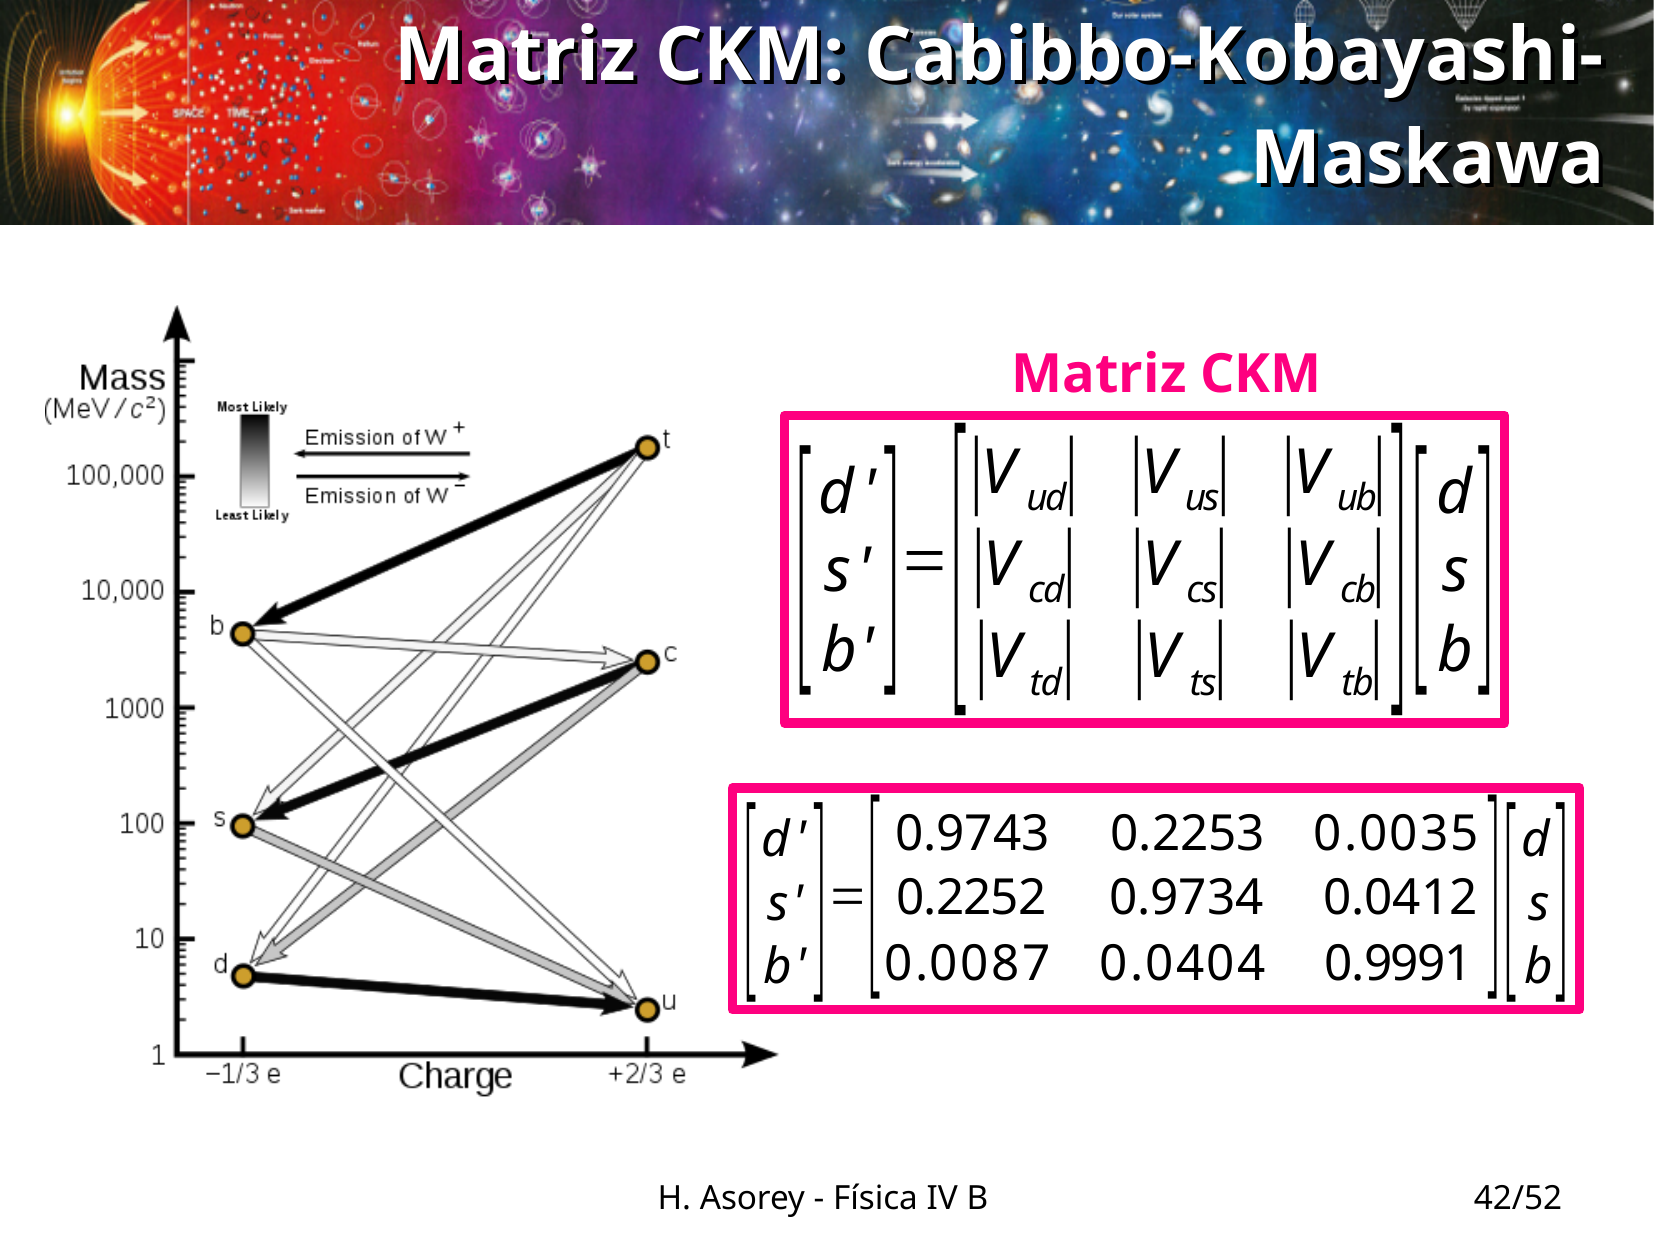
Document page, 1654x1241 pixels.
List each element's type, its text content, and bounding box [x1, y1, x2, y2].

chart [789, 420, 1501, 719]
picture [0, 0, 1654, 225]
chart [736, 792, 1576, 1006]
title Matriz CKM: Cabibbo-Kobayashi-Maskawa [45, 15, 1606, 191]
text_box Matriz CKM [996, 326, 1298, 408]
picture [45, 305, 807, 1105]
